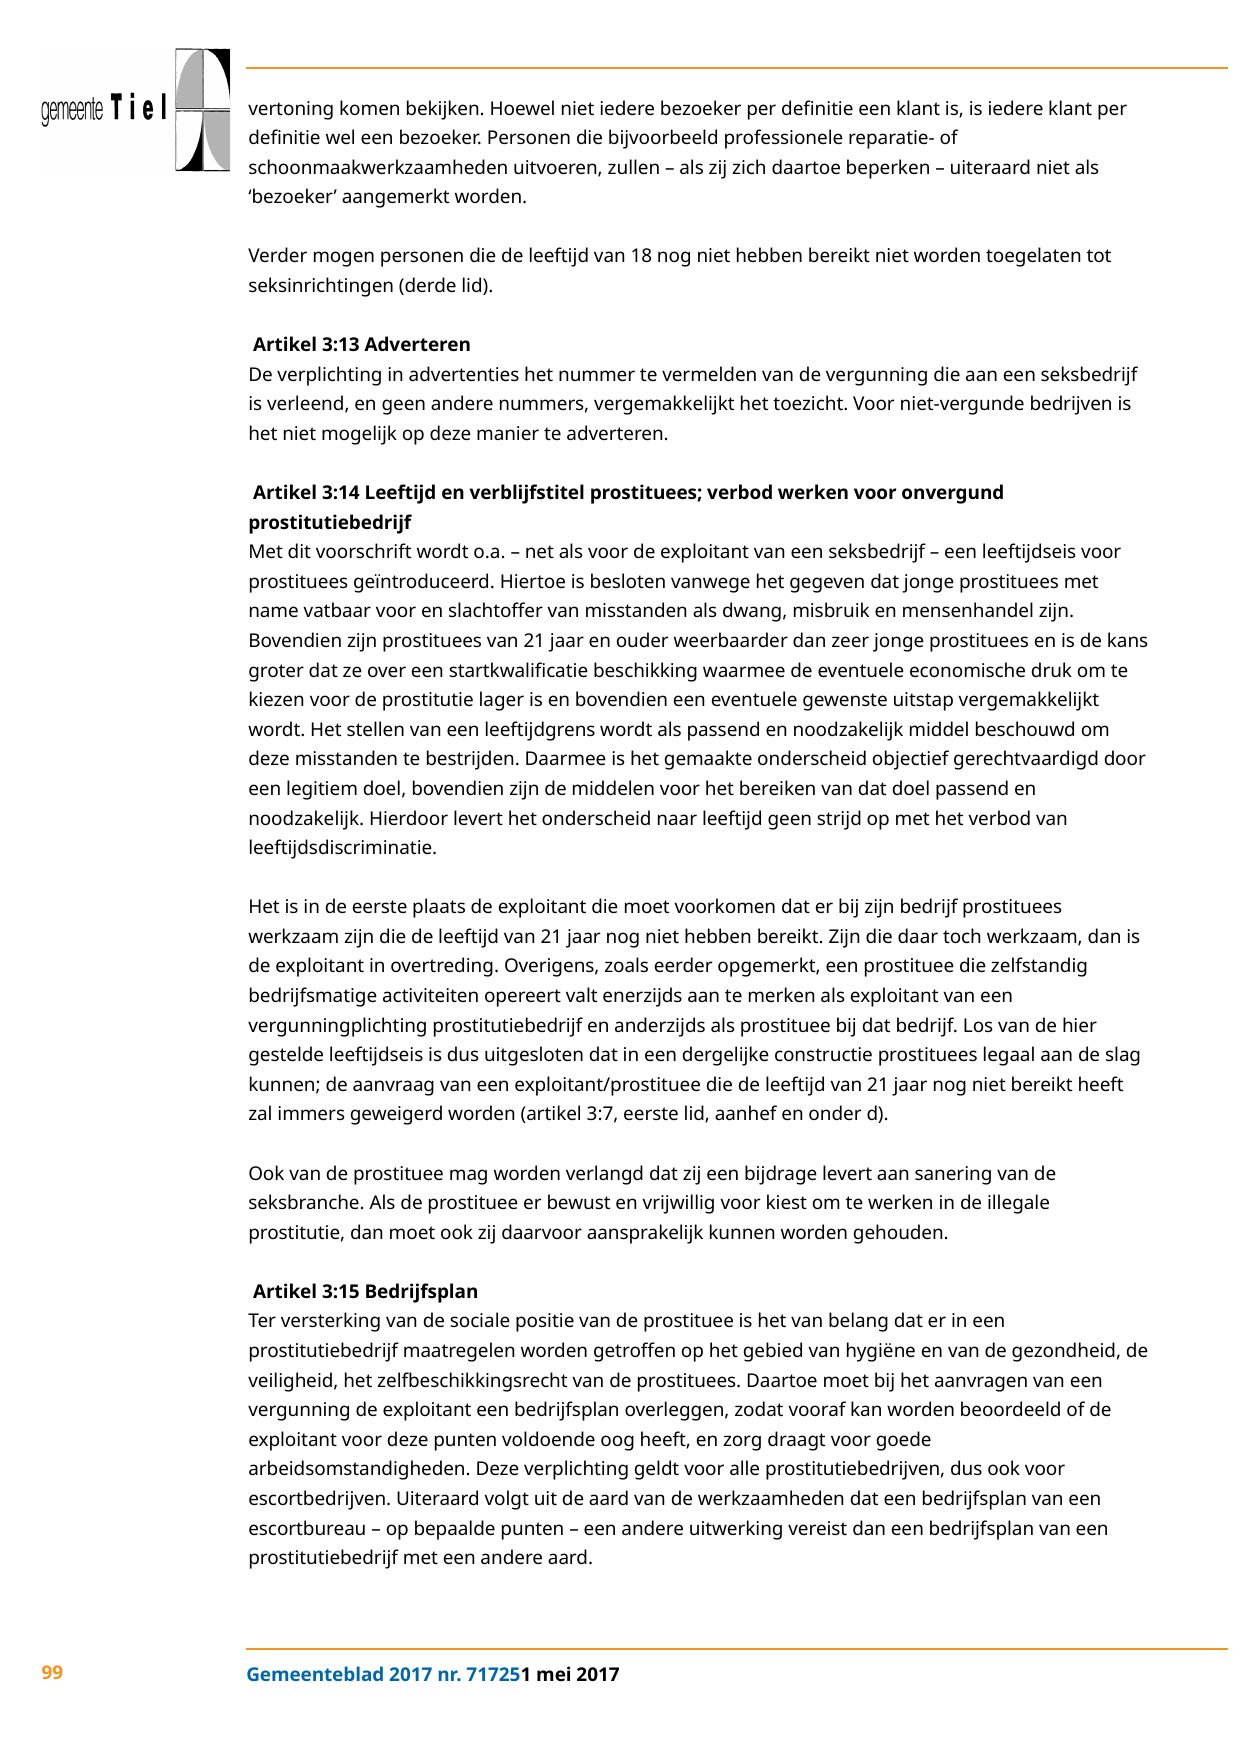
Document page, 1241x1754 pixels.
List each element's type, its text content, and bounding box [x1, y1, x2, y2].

text Artikel 3:13 Adverteren [248, 331, 1152, 357]
text vertoning komen bekijken. Hoewel niet iedere bezoeker per definitie een klant is, is iedere klant per definitie wel een bezoeker. Personen die bijvoorbeeld professionele reparatie- of schoonmaakwerkzaamheden uitvoeren, zullen – als zij zich daartoe beperken – uiteraard niet als ‘bezoeker’ aangemerkt worden. [248, 95, 1152, 209]
text Verder mogen personen die de leeftijd van 18 nog niet hebben bereikt niet worden toegelaten tot seksinrichtingen (derde lid). [248, 243, 1152, 298]
text Met dit voorschrift wordt o.a. – net als voor de exploitant van een seksbedrijf – een leeftijdseis voor prostituees geïntroduceerd. Hiertoe is besloten vanwege het gegeven dat jonge prostituees met name vatbaar voor en slachtoffer van misstanden als dwang, misbruik en mensenhandel zijn. Bovendien zijn prostituees van 21 jaar en ouder weerbaarder dan zeer jonge prostituees en is de kans groter dat ze over een startkwalificatie beschikking waarmee de eventuele economische druk om te kiezen voor de prostitutie lager is en bovendien een eventuele gewenste uitstap vergemakkelijkt wordt. Het stellen van een leeftijdgrens wordt als passend en noodzakelijk middel beschouwd om deze misstanden te bestrijden. Daarmee is het gemaakte onderscheid objectief gerechtvaardigd door een legitiem doel, bovendien zijn de middelen voor het bereiken van dat doel passend en noodzakelijk. Hierdoor levert het onderscheid naar leeftijd geen strijd op met het verbod van leeftijdsdiscriminatie. [248, 538, 1152, 860]
text Ook van de prostituee mag worden verlangd dat zij een bijdrage levert aan sanering van de seksbranche. Als de prostituee er bewust en vrijwillig voor kiest om te werken in de illegale prostitutie, dan moet ook zij daarvoor aansprakelijk kunnen worden gehouden. [248, 1160, 1152, 1245]
text Artikel 3:14 Leeftijd en verblijfstitel prostituees; verbod werken voor onvergund prostitutiebedrijf [248, 479, 1152, 535]
text De verplichting in advertenties het nummer te vermelden van de vergunning die aan een seksbedrijf is verleend, en geen andere nummers, vergemakkelijkt het toezicht. Voor niet-vergunde bedrijven is het niet mogelijk op deze manier te adverteren. [248, 361, 1152, 446]
text Het is in de eerste plaats de exploitant die moet voorkomen dat er bij zijn bedrijf prostituees werkzaam zijn die de leeftijd van 21 jaar nog niet hebben bereikt. Zijn die daar toch werkzaam, dan is de exploitant in overtreding. Overigens, zoals eerder opgemerkt, een prostituee die zelfstandig bedrijfsmatige activiteiten opereert valt enerzijds aan te merken als exploitant van een vergunningplichting prostitutiebedrijf en anderzijds als prostituee bij dat bedrijf. Los van de hier gestelde leeftijdseis is dus uitgesloten dat in een dergelijke constructie prostituees legaal aan de slag kunnen; de aanvraag van een exploitant/prostituee die de leeftijd van 21 jaar nog niet bereikt heeft zal immers geweigerd worden (artikel 3:7, eerste lid, aanhef en onder d). [248, 893, 1152, 1126]
text Artikel 3:15 Bedrijfsplan [248, 1278, 1152, 1304]
picture [41, 47, 231, 172]
text Ter versterking van de sociale positie van de prostituee is het van belang dat er in een prostitutiebedrijf maatregelen worden getroffen op het gebied van hygiëne en van de gezondheid, de veiligheid, het zelfbeschikkingsrecht van de prostituees. Daartoe moet bij het aanvragen van een vergunning de exploitant een bedrijfsplan overleggen, zodat vooraf kan worden beoordeeld of de exploitant voor deze punten voldoende oog heeft, en zorg draagt voor goede arbeidsomstandigheden. Deze verplichting geldt voor alle prostitutiebedrijven, dus ook voor escortbedrijven. Uiteraard volgt uit de aard van de werkzaamheden dat een bedrijfsplan van een escortbureau – op bepaalde punten – een andere uitwerking vereist dan een bedrijfsplan van een prostitutiebedrijf met een andere aard. [248, 1308, 1152, 1570]
